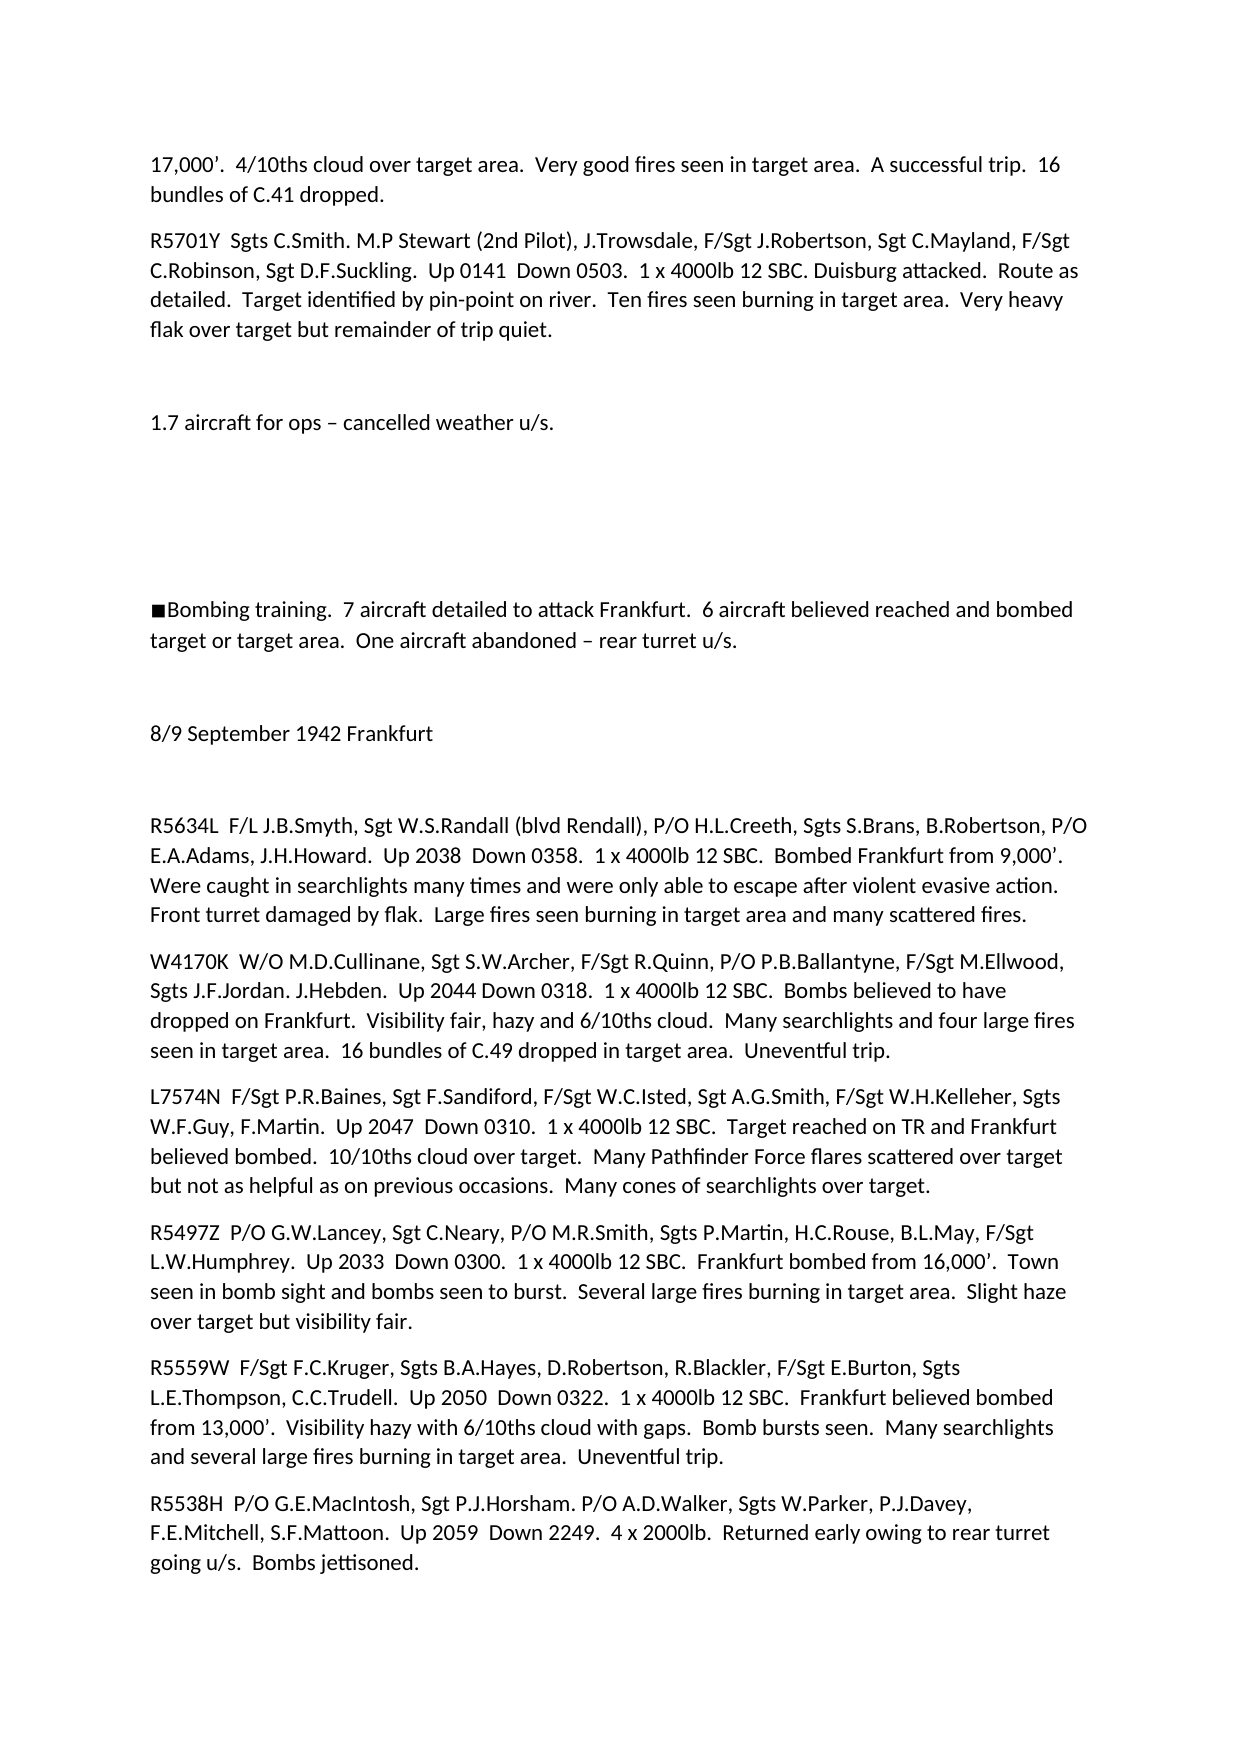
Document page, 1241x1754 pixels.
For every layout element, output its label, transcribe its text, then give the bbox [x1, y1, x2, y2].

text R5538H P/O G.E.MacIntosh, Sgt P.J.Horsham. P/O A.D.Walker, Sgts W.Parker, P.J.Davey, F.E.Mitchell, S.F.Mattoon. Up 2059 Down 2249. 4 x 2000lb. Returned early owing to rear turret going u/s. Bombs jettisoned. [150, 1489, 1090, 1576]
text 17,000’. 4/10ths cloud over target area. Very good fires seen in target area. A successful trip. 16 bundles of C.41 dropped. [150, 150, 1090, 208]
text R5559W F/Sgt F.C.Kruger, Sgts B.A.Hayes, D.Robertson, R.Blackler, F/Sgt E.Burton, Sgts L.E.Thompson, C.C.Trudell. Up 2050 Down 0322. 1 x 4000lb 12 SBC. Frankfurt believed bombed from 13,000’. Visibility hazy with 6/10ths cloud with gaps. Bomb bursts seen. Many searchlights and several large fires burning in target area. Uneventful trip. [150, 1353, 1090, 1470]
text L7574N F/Sgt P.R.Baines, Sgt F.Sandiford, F/Sgt W.C.Isted, Sgt A.G.Smith, F/Sgt W.H.Kelleher, Sgts W.F.Guy, F.Martin. Up 2047 Down 0310. 1 x 4000lb 12 SBC. Target reached on TR and Frankfurt believed bombed. 10/10ths cloud over target. Many Pathfinder Force flares scattered over target but not as helpful as on previous occasions. Many cones of searchlights over target. [150, 1082, 1090, 1199]
text 1.7 aircraft for ops – cancelled weather u/s. [150, 408, 1090, 436]
text R5701Y Sgts C.Smith. M.P Stewart (2nd Pilot), J.Trowsdale, F/Sgt J.Robertson, Sgt C.Mayland, F/Sgt C.Robinson, Sgt D.F.Suckling. Up 0141 Down 0503. 1 x 4000lb 12 SBC. Duisburg attacked. Route as detailed. Target identified by pin-point on river. Ten fires seen burning in target area. Very heavy flak over target but remainder of trip quiet. [150, 226, 1090, 343]
text R5497Z P/O G.W.Lancey, Sgt C.Neary, P/O M.R.Smith, Sgts P.Martin, H.C.Rouse, B.L.May, F/Sgt L.W.Humphrey. Up 2033 Down 0300. 1 x 4000lb 12 SBC. Frankfurt bombed from 16,000’. Town seen in bomb sight and bombs seen to burst. Several large fires burning in target area. Slight haze over target but visibility fair. [150, 1218, 1090, 1335]
text W4170K W/O M.D.Cullinane, Sgt S.W.Archer, F/Sgt R.Quinn, P/O P.B.Ballantyne, F/Sgt M.Ellwood, Sgts J.F.Jordan. J.Hebden. Up 2044 Down 0318. 1 x 4000lb 12 SBC. Bombs believed to have dropped on Frankfurt. Visibility fair, hazy and 6/10ths cloud. Many searchlights and four large fires seen in target area. 16 bundles of C.49 dropped in target area. Uneventful trip. [150, 947, 1090, 1064]
text ◾Bombing training. 7 aircraft detailed to attack Frankfurt. 6 aircraft believed reached and bombed target or target area. One aircraft abandoned – rear turret u/s. [150, 593, 1090, 654]
text R5634L F/L J.B.Smyth, Sgt W.S.Randall (blvd Rendall), P/O H.L.Creeth, Sgts S.Brans, B.Robertson, P/O E.A.Adams, J.H.Howard. Up 2038 Down 0358. 1 x 4000lb 12 SBC. Bombed Frankfurt from 9,000’. Were caught in searchlights many times and were only able to escape after violent evasive action. Front turret damaged by flak. Large fires seen burning in target area and many scattered fires. [150, 812, 1090, 929]
text 8/9 September 1942 Frankfurt [150, 719, 1090, 747]
